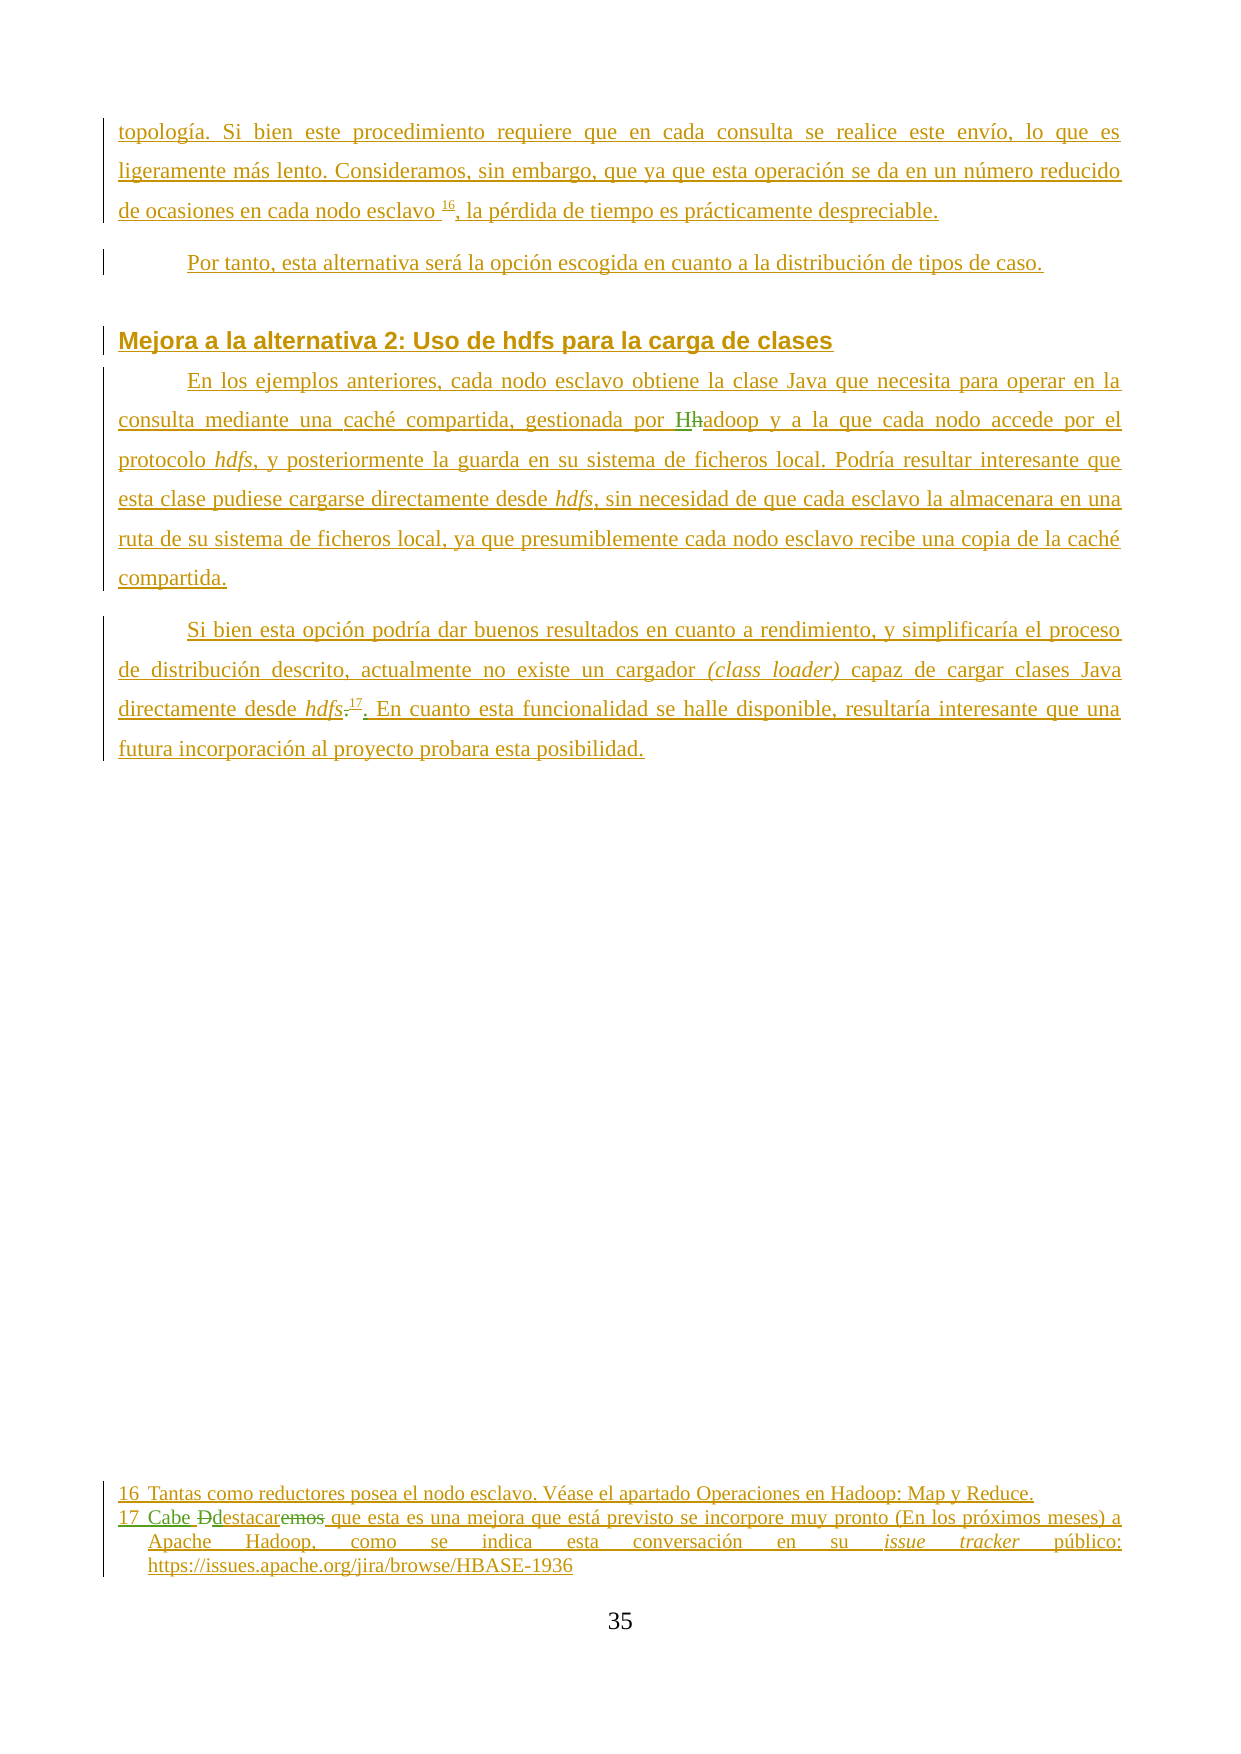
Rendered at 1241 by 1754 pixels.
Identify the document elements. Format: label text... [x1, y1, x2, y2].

subtitle Mejora a la alternativa 2: Uso de hdfs para la carga de clases [118, 326, 1122, 354]
text esta clase pudiese cargarse directamente desde hdfs, sin necesidad de que cada esclavo la almacenara en una [118, 470, 1122, 508]
text Si bien esta opción podría dar buenos resultados en cuanto a rendimiento, y simplificaría el proceso de distribución descrito, actualmente no existe un cargador (class loader) capaz de cargar clases Java [118, 616, 1122, 679]
text topología. Si bien este procedimiento requiere que en cada consulta se realice este envío, lo que es ligeramente más lento. Consideramos, sin embargo, que ya que esta operación se da en un número reducido [118, 118, 1122, 180]
text En los ejemplos anteriores, cada nodo esclavo obtiene la clase Java que necesita para operar en la consulta mediante una caché compartida, gestionada por Hadoop y a la que cada nodo accede por el protocolo hdfs, y posteriormente la guarda en su sistema de ficheros local. Podría resultar interesante que [118, 367, 1122, 469]
text Cabe destacar que esta es una mejora que está previsto se incorpore muy pronto (En los próximos meses) a Apache Hadoop, como se indica esta conversación en su issue tracker público: https://issues.apache.org/jira/browse/HBASE-1936 [118, 1504, 1122, 1577]
text directamente desde hdfs. En cuanto esta funcionalidad se halle disponible, resultaría interesante que una futura incorporación al proyecto probara esta posibilidad. [118, 680, 1122, 761]
text ruta de su sistema de ficheros local, ya que presumiblemente cada nodo esclavo recibe una copia de la caché compartida. [118, 509, 1122, 591]
text Por tanto, esta alternativa será la opción escogida en cuanto a la distribución de tipos de caso. [118, 249, 1122, 275]
text Tantas como reductores posea el nodo esclavo. Véase el apartado Operaciones en Hadoop: Map y Reduce. [118, 1481, 1122, 1504]
text de ocasiones en cada nodo esclavo , la pérdida de tiempo es prácticamente despreciable. [118, 182, 1122, 223]
